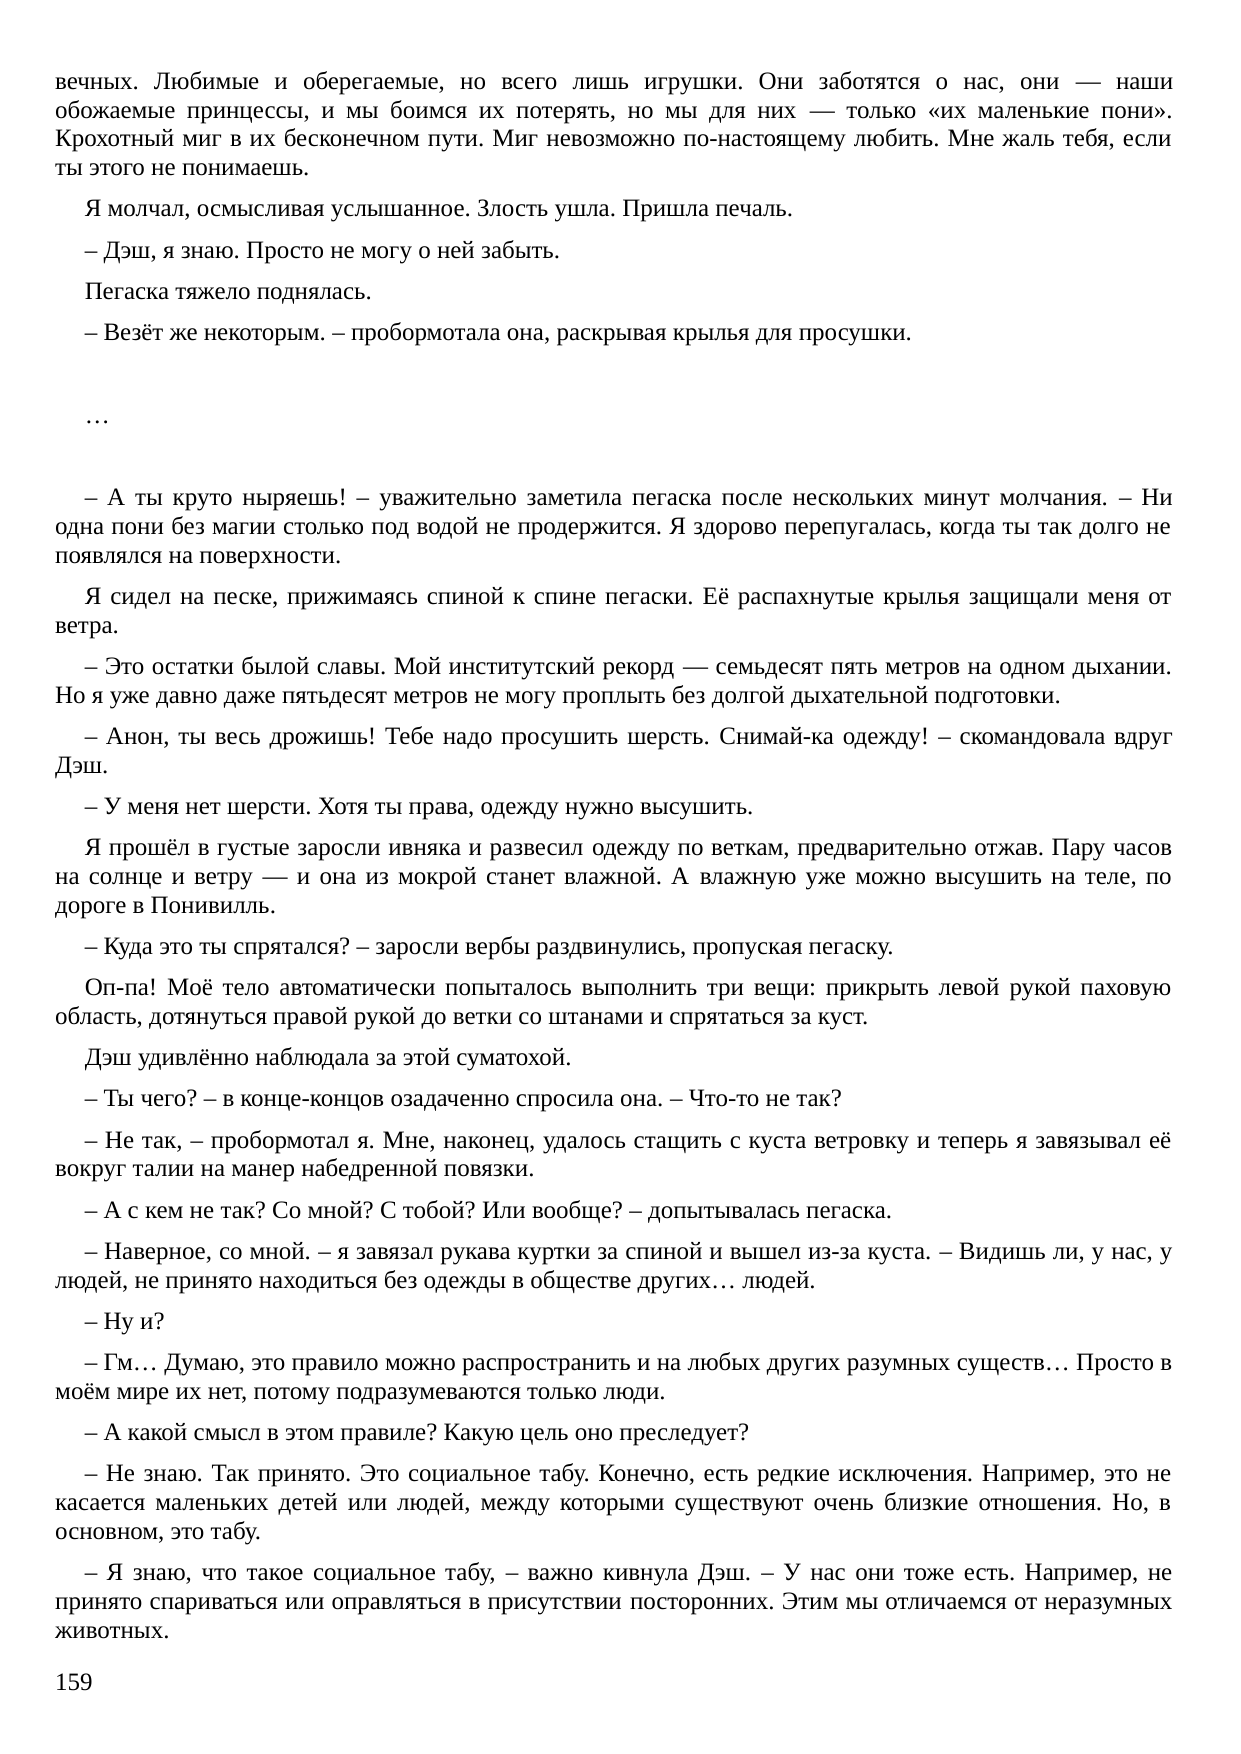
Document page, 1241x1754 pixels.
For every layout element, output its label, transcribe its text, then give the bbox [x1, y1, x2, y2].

text – Не так, – пробормотал я. Мне, наконец, удалось стащить с куста ветровку и теперь я завязывал её вокруг талии на манер набедренной повязки. [55, 1125, 1173, 1182]
text Пегаска тяжело поднялась. [55, 276, 1173, 305]
text Я молчал, осмысливая услышанное. Злость ушла. Пришла печаль. [55, 193, 1173, 222]
text – Это остатки былой славы. Мой институтский рекорд — семьдесят пять метров на одном дыхании. Но я уже давно даже пятьдесят метров не могу проплыть без долгой дыхательной подготовки. [55, 651, 1173, 708]
text – Ты чего? – в конце-концов озадаченно спросила она. – Что-то не так? [55, 1083, 1173, 1112]
text – Дэш, я знаю. Просто не могу о ней забыть. [55, 235, 1173, 263]
text – Я знаю, что такое социальное табу, – важно кивнула Дэш. – У нас они тоже есть. Например, не принято спариваться или оправляться в присутствии посторонних. Этим мы отличаемся от неразумных животных. [55, 1557, 1173, 1643]
text вечных. Любимые и оберегаемые, но всего лишь игрушки. Они заботятся о нас, они — наши обожаемые принцессы, и мы боимся их потерять, но мы для них — только «их маленькие пони». Крохотный миг в их бесконечном пути. Миг невозможно по-настоящему любить. Мне жаль тебя, если ты этого не понимаешь. [55, 66, 1173, 181]
text – Гм… Думаю, это правило можно распространить и на любых других разумных существ… Просто в моём мире их нет, потому подразумеваются только люди. [55, 1347, 1173, 1405]
text – Ну и? [55, 1306, 1173, 1335]
text Дэш удивлённо наблюдала за этой суматохой. [55, 1042, 1173, 1071]
text Оп-па! Моё тело автоматически попыталось выполнить три вещи: прикрыть левой рукой паховую область, дотянуться правой рукой до ветки со штанами и спрятаться за куст. [55, 972, 1173, 1030]
text – А ты круто ныряешь! – уважительно заметила пегаска после нескольких минут молчания. – Ни одна пони без магии столько под водой не продержится. Я здорово перепугалась, когда ты так долго не появлялся на поверхности. [55, 482, 1173, 568]
text Я сидел на песке, прижимаясь спиной к спине пегаски. Её распахнутые крылья защищали меня от ветра. [55, 581, 1173, 638]
text – Везёт же некоторым. – пробормотала она, раскрывая крылья для просушки. [55, 317, 1173, 346]
text – Куда это ты спрятался? – заросли вербы раздвинулись, пропуская пегаску. [55, 931, 1173, 960]
text … [55, 400, 1173, 428]
text – Не знаю. Так принято. Это социальное табу. Конечно, есть редкие исключения. Например, это не касается маленьких детей или людей, между которыми существуют очень близкие отношения. Но, в основном, это табу. [55, 1458, 1173, 1545]
text – Анон, ты весь дрожишь! Тебе надо просушить шерсть. Снимай-ка одежду! – скомандовала вдруг Дэш. [55, 721, 1173, 778]
text – Наверное, со мной. – я завязал рукава куртки за спиной и вышел из-за куста. – Видишь ли, у нас, у людей, не принято находиться без одежды в обществе других… людей. [55, 1236, 1173, 1293]
text Я прошёл в густые заросли ивняка и развесил одежду по веткам, предварительно отжав. Пару часов на солнце и ветру — и она из мокрой станет влажной. А влажную уже можно высушить на теле, по дороге в Понивилль. [55, 832, 1173, 918]
text – А какой смысл в этом правиле? Какую цель оно преследует? [55, 1417, 1173, 1446]
text – А с кем не так? Со мной? С тобой? Или вообще? – допытывалась пегаска. [55, 1195, 1173, 1223]
text – У меня нет шерсти. Хотя ты права, одежду нужно высушить. [55, 791, 1173, 820]
